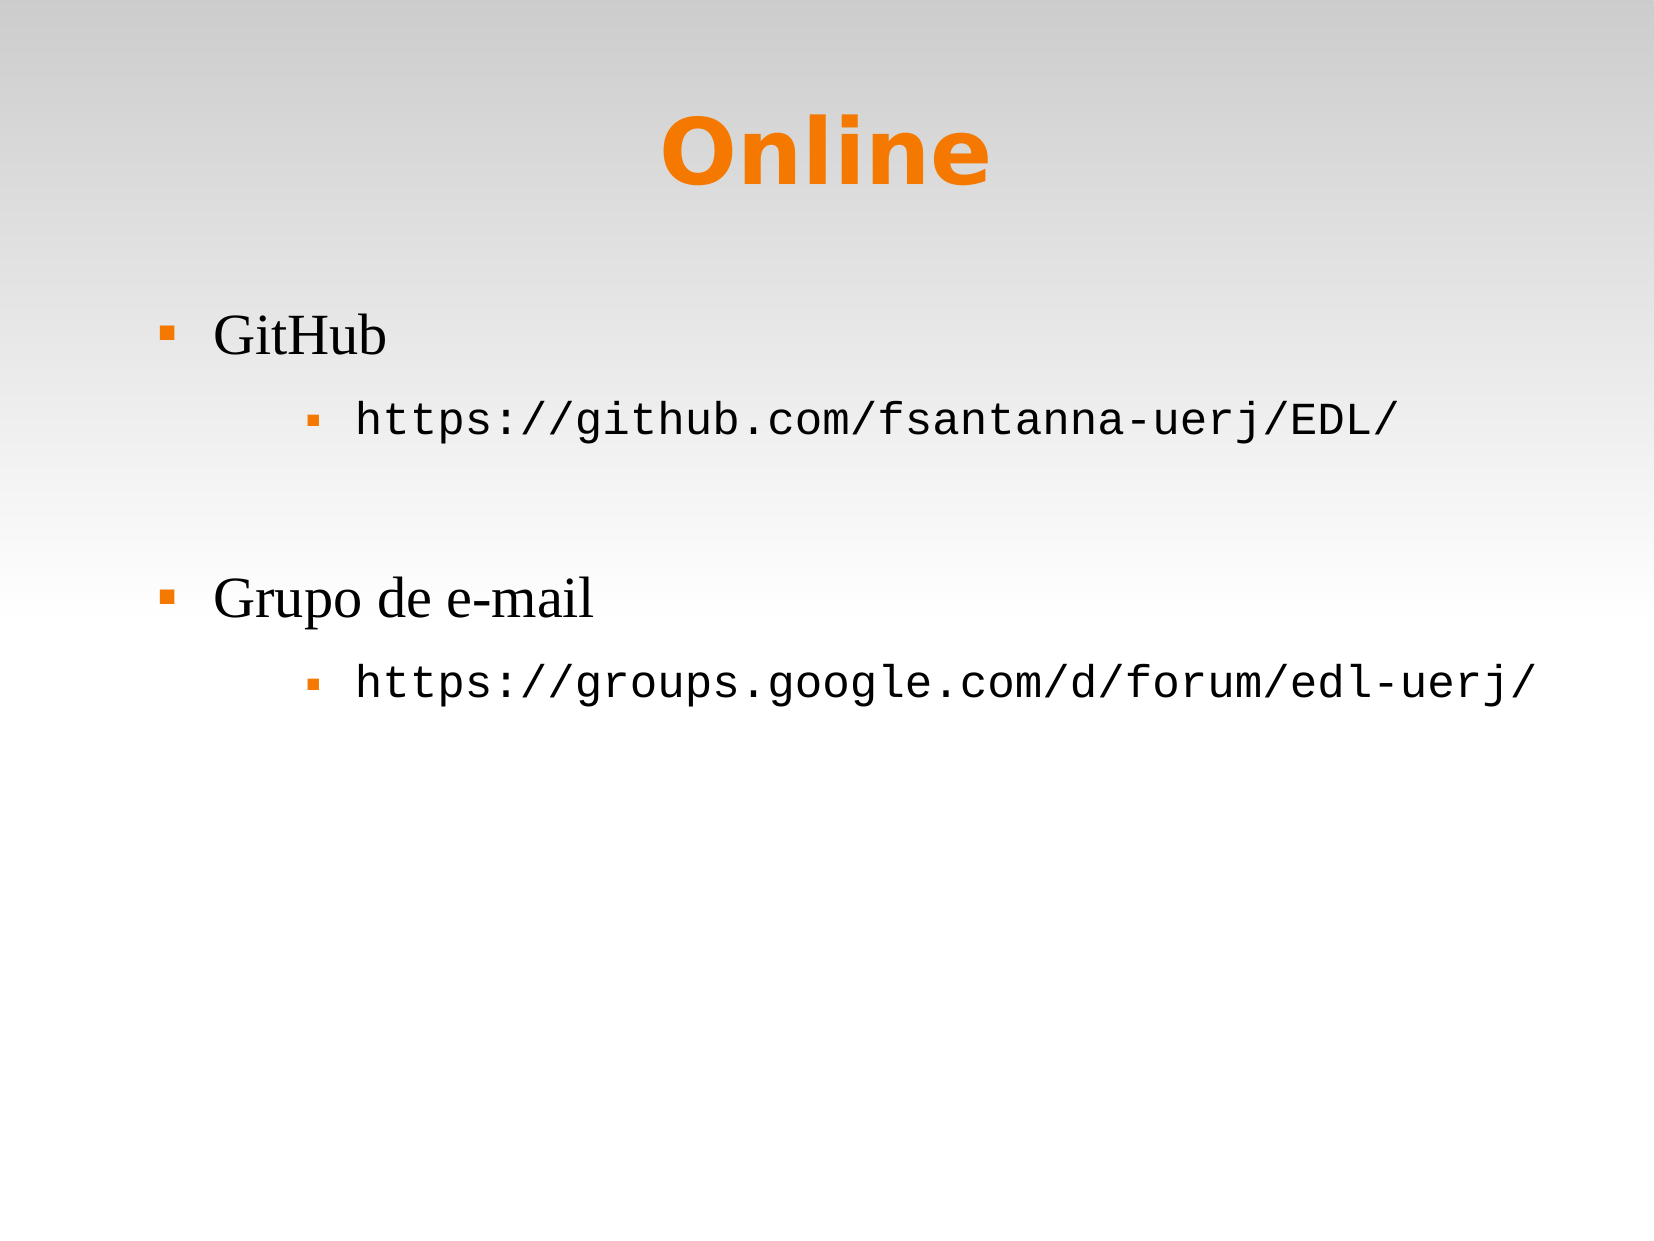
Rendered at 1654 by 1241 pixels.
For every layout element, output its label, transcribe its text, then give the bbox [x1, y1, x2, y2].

title Online [82, 49, 1571, 257]
list GitHub https://github.com/fsantanna-uerj/EDL/ Grupo de e-mail https://groups.google.com/d/forum/edl-uerj/ [71, 302, 1654, 1121]
